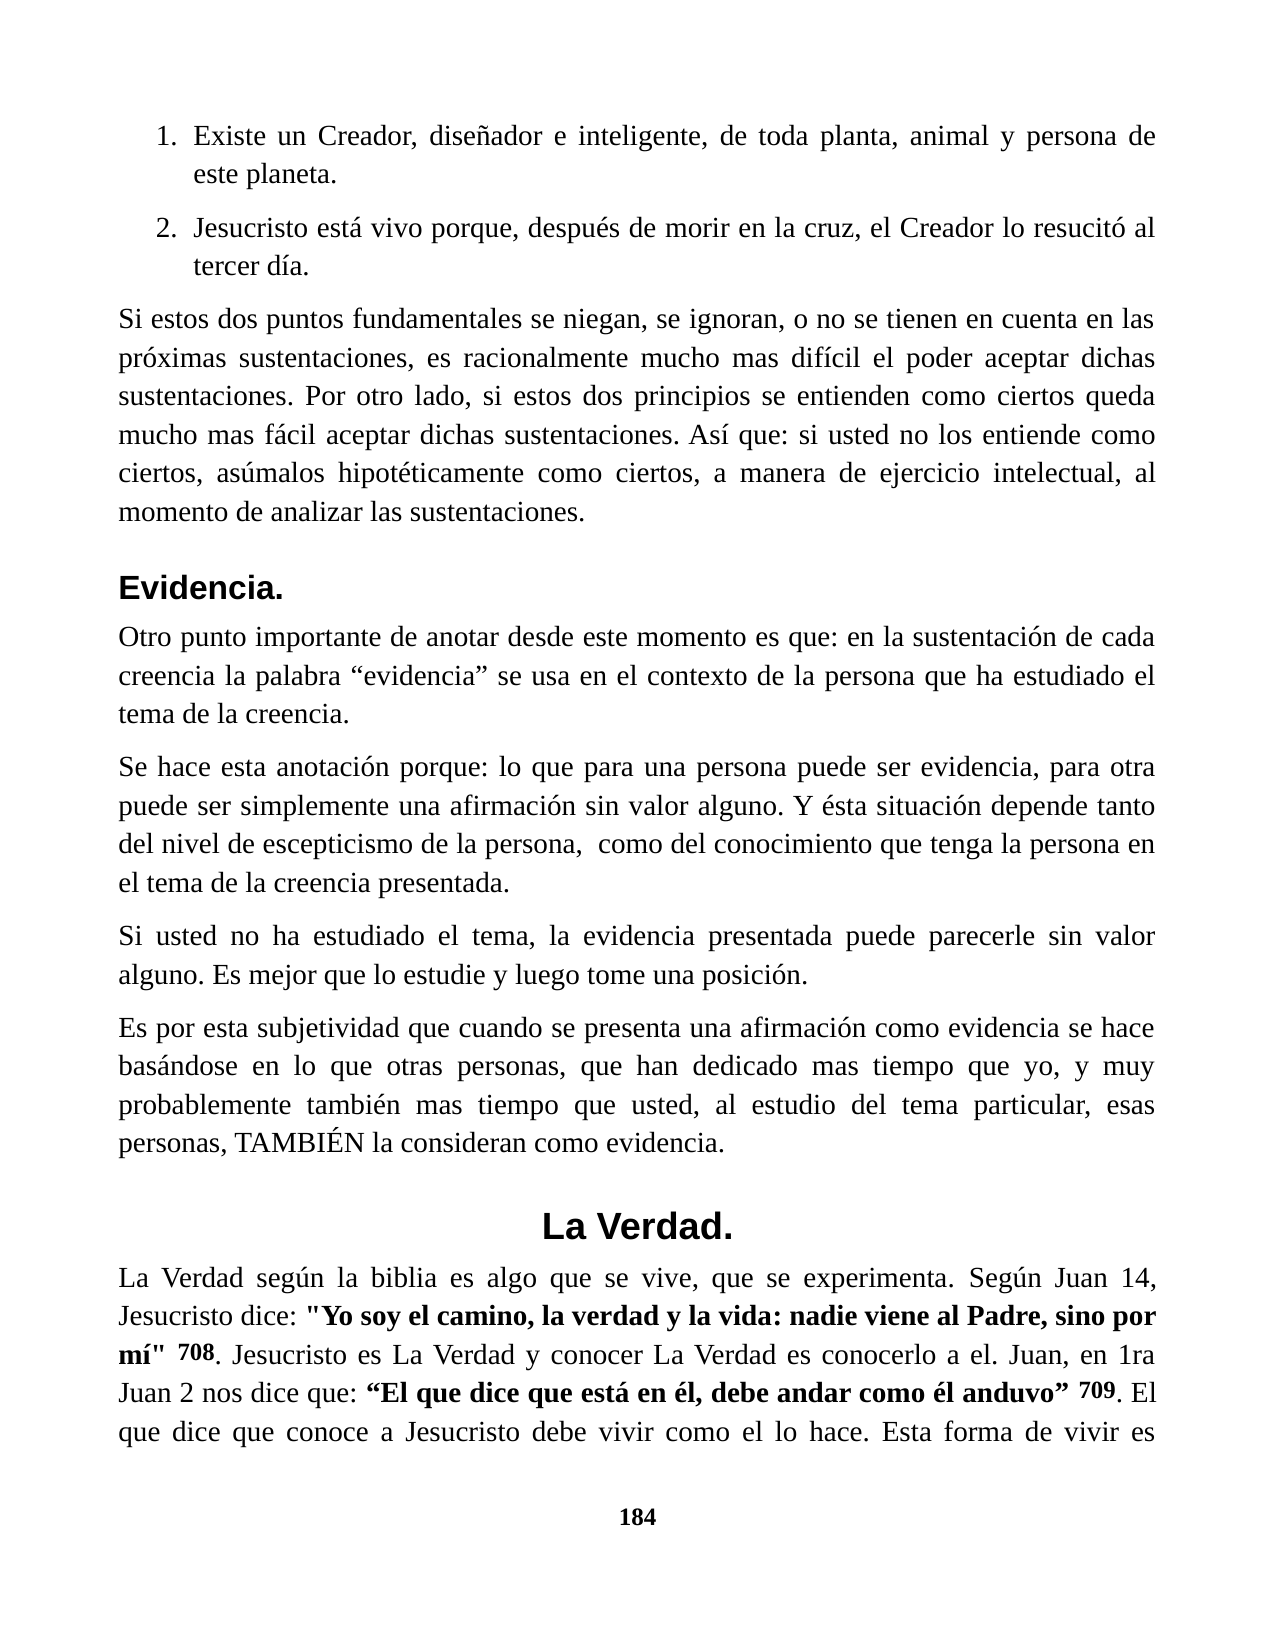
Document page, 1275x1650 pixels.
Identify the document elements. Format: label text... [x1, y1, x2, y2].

list Jesucristo está vivo porque, después de morir en la cruz, el Creador lo resucitó al tercer día. [156, 210, 1157, 282]
text La Verdad según la biblia es algo que se vive, que se experimenta. Según Juan 14, Jesucristo dice: "Yo soy el camino, la verdad y la vida: nadie viene al Padre, sino por mí" . Jesucristo es La Verdad y conocer La Verdad es conocerlo a el. Juan, en 1ra Juan 2 nos dice que: “El que dice que está en él, debe andar como él anduvo” . El que dice que conoce a Jesucristo debe vivir como el lo hace. Esta forma de vivir es [118, 1260, 1157, 1447]
subtitle Evidencia. [118, 568, 1157, 607]
subtitle La Verdad. [118, 1204, 1157, 1247]
text Si estos dos puntos fundamentales se niegan, se ignoran, o no se tienen en cuenta en las próximas sustentaciones, es racionalmente mucho mas difícil el poder aceptar dichas sustentaciones. Por otro lado, si estos dos principios se entienden como ciertos queda mucho mas fácil aceptar dichas sustentaciones. Así que: si usted no los entiende como ciertos, asúmalos hipotéticamente como ciertos, a manera de ejercicio intelectual, al momento de analizar las sustentaciones. [118, 301, 1157, 528]
text Es por esta subjetividad que cuando se presenta una afirmación como evidencia se hace basándose en lo que otras personas, que han dedicado mas tiempo que yo, y muy probablemente también mas tiempo que usted, al estudio del tema particular, esas personas, TAMBIÉN la consideran como evidencia. [118, 1010, 1157, 1159]
text Otro punto importante de anotar desde este momento es que: en la sustentación de cada creencia la palabra “evidencia” se usa en el contexto de la persona que ha estudiado el tema de la creencia. [118, 619, 1157, 730]
list Existe un Creador, diseñador e inteligente, de toda planta, animal y persona de este planeta. [156, 118, 1157, 190]
text Se hace esta anotación porque: lo que para una persona puede ser evidencia, para otra puede ser simplemente una afirmación sin valor alguno. Y ésta situación depende tanto del nivel de escepticismo de la persona, como del conocimiento que tenga la persona en el tema de la creencia presentada. [118, 749, 1157, 899]
text Si usted no ha estudiado el tema, la evidencia presentada puede parecerle sin valor alguno. Es mejor que lo estudie y luego tome una posición. [118, 918, 1157, 990]
